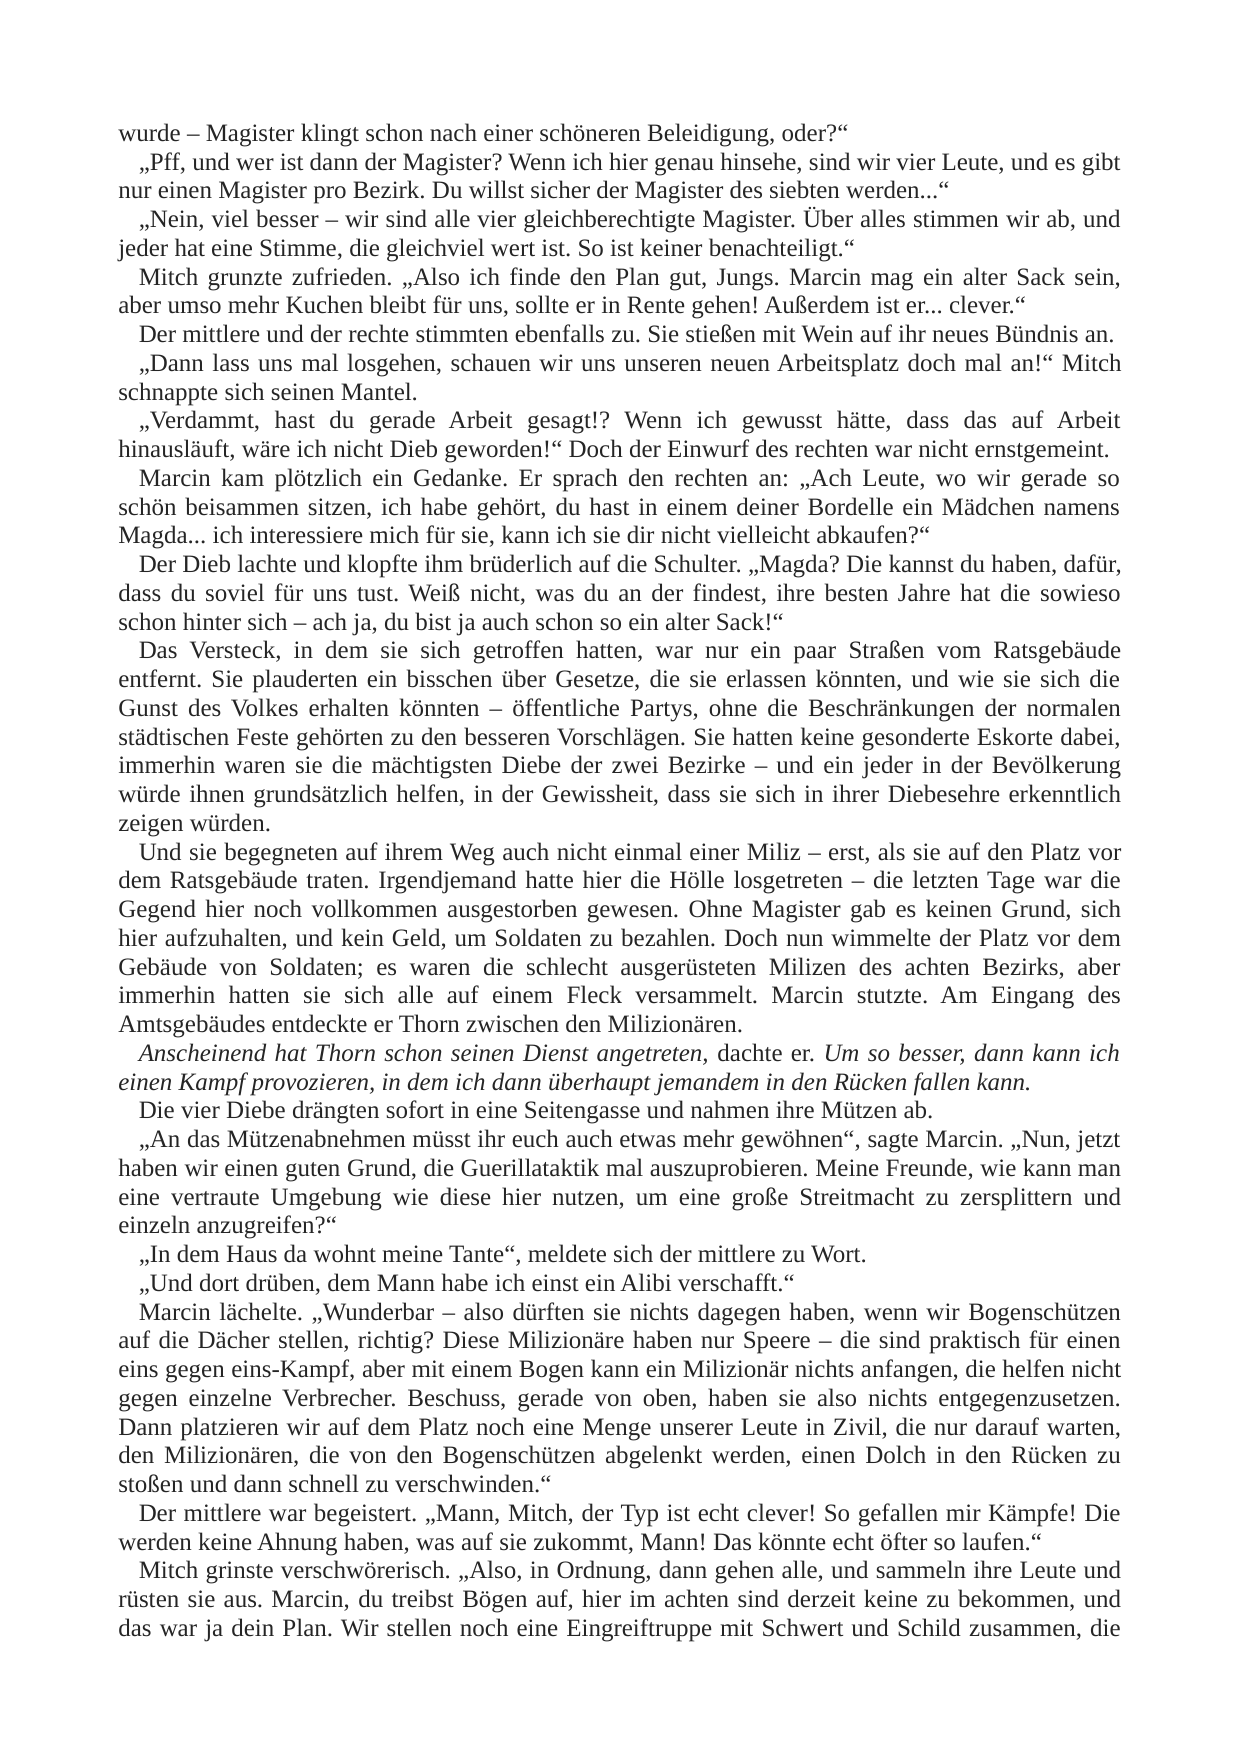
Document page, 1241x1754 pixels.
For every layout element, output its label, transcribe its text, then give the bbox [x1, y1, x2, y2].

text Der Dieb lachte und klopfte ihm brüderlich auf die Schulter. „Magda? Die kannst du haben, dafür, dass du soviel für uns tust. Weiß nicht, was du an der findest, ihre besten Jahre hat die sowieso schon hinter sich – ach ja, du bist ja auch schon so ein alter Sack!“ [118, 549, 1122, 636]
text Marcin lächelte. „Wunderbar – also dürften sie nichts dagegen haben, wenn wir Bogenschützen auf die Dächer stellen, richtig? Diese Milizionäre haben nur Speere – die sind praktisch für einen eins gegen eins-Kampf, aber mit einem Bogen kann ein Milizionär nichts anfangen, die helfen nicht gegen einzelne Verbrecher. Beschuss, gerade von oben, haben sie also nichts entgegenzusetzen. Dann platzieren wir auf dem Platz noch eine Menge unserer Leute in Zivil, die nur darauf warten, den Milizionären, die von den Bogenschützen abgelenkt werden, einen Dolch in den Rücken zu stoßen und dann schnell zu verschwinden.“ [118, 1297, 1122, 1498]
text „Nein, viel besser – wir sind alle vier gleichberechtigte Magister. Über alles stimmen wir ab, und jeder hat eine Stimme, die gleichviel wert ist. So ist keiner benachteiligt.“ [118, 204, 1122, 262]
text „Pff, und wer ist dann der Magister? Wenn ich hier genau hinsehe, sind wir vier Leute, und es gibt nur einen Magister pro Bezirk. Du willst sicher der Magister des siebten werden...“ [118, 147, 1122, 204]
text Die vier Diebe drängten sofort in eine Seitengasse und nahmen ihre Mützen ab. [118, 1096, 1122, 1124]
text Anscheinend hat Thorn schon seinen Dienst angetreten, dachte er. Um so besser, dann kann ich einen Kampf provozieren, in dem ich dann überhaupt jemandem in den Rücken fallen kann. [118, 1038, 1122, 1096]
text Und sie begegneten auf ihrem Weg auch nicht einmal einer Miliz – erst, als sie auf den Platz vor dem Ratsgebäude traten. Irgendjemand hatte hier die Hölle losgetreten – die letzten Tage war die Gegend hier noch vollkommen ausgestorben gewesen. Ohne Magister gab es keinen Grund, sich hier aufzuhalten, und kein Geld, um Soldaten zu bezahlen. Doch nun wimmelte der Platz vor dem Gebäude von Soldaten; es waren die schlecht ausgerüsteten Milizen des achten Bezirks, aber immerhin hatten sie sich alle auf einem Fleck versammelt. Marcin stutzte. Am Eingang des Amtsgebäudes entdeckte er Thorn zwischen den Milizionären. [118, 837, 1122, 1038]
text Der mittlere war begeistert. „Mann, Mitch, der Typ ist echt clever! So gefallen mir Kämpfe! Die werden keine Ahnung haben, was auf sie zukommt, Mann! Das könnte echt öfter so laufen.“ [118, 1498, 1122, 1556]
text Das Versteck, in dem sie sich getroffen hatten, war nur ein paar Straßen vom Ratsgebäude entfernt. Sie plauderten ein bisschen über Gesetze, die sie erlassen könnten, und wie sie sich die Gunst des Volkes erhalten könnten – öffentliche Partys, ohne die Beschränkungen der normalen städtischen Feste gehörten zu den besseren Vorschlägen. Sie hatten keine gesonderte Eskorte dabei, immerhin waren sie die mächtigsten Diebe der zwei Bezirke – und ein jeder in der Bevölkerung würde ihnen grundsätzlich helfen, in der Gewissheit, dass sie sich in ihrer Diebesehre erkenntlich zeigen würden. [118, 636, 1122, 837]
text Mitch grinste verschwörerisch. „Also, in Ordnung, dann gehen alle, und sammeln ihre Leute und rüsten sie aus. Marcin, du treibst Bögen auf, hier im achten sind derzeit keine zu bekommen, und das war ja dein Plan. Wir stellen noch eine Eingreiftruppe mit Schwert und Schild zusammen, die [118, 1556, 1122, 1642]
text „Und dort drüben, dem Mann habe ich einst ein Alibi verschafft.“ [118, 1268, 1122, 1297]
text „In dem Haus da wohnt meine Tante“, meldete sich der mittlere zu Wort. [118, 1239, 1122, 1268]
text Marcin kam plötzlich ein Gedanke. Er sprach den rechten an: „Ach Leute, wo wir gerade so schön beisammen sitzen, ich habe gehört, du hast in einem deiner Bordelle ein Mädchen namens Magda... ich interessiere mich für sie, kann ich sie dir nicht vielleicht abkaufen?“ [118, 463, 1122, 549]
text Mitch grunzte zufrieden. „Also ich finde den Plan gut, Jungs. Marcin mag ein alter Sack sein, aber umso mehr Kuchen bleibt für uns, sollte er in Rente gehen! Außerdem ist er... clever.“ [118, 262, 1122, 319]
text „An das Mützenabnehmen müsst ihr euch auch etwas mehr gewöhnen“, sagte Marcin. „Nun, jetzt haben wir einen guten Grund, die Guerillataktik mal auszuprobieren. Meine Freunde, wie kann man eine vertraute Umgebung wie diese hier nutzen, um eine große Streitmacht zu zersplittern und einzeln anzugreifen?“ [118, 1124, 1122, 1239]
text Der mittlere und der rechte stimmten ebenfalls zu. Sie stießen mit Wein auf ihr neues Bündnis an. „Dann lass uns mal losgehen, schauen wir uns unseren neuen Arbeitsplatz doch mal an!“ Mitch schnappte sich seinen Mantel. [118, 319, 1122, 406]
text „Verdammt, hast du gerade Arbeit gesagt!? Wenn ich gewusst hätte, dass das auf Arbeit hinausläuft, wäre ich nicht Dieb geworden!“ Doch der Einwurf des rechten war nicht ernstgemeint. [118, 406, 1122, 463]
text wurde – Magister klingt schon nach einer schöneren Beleidigung, oder?“ [118, 118, 1122, 147]
